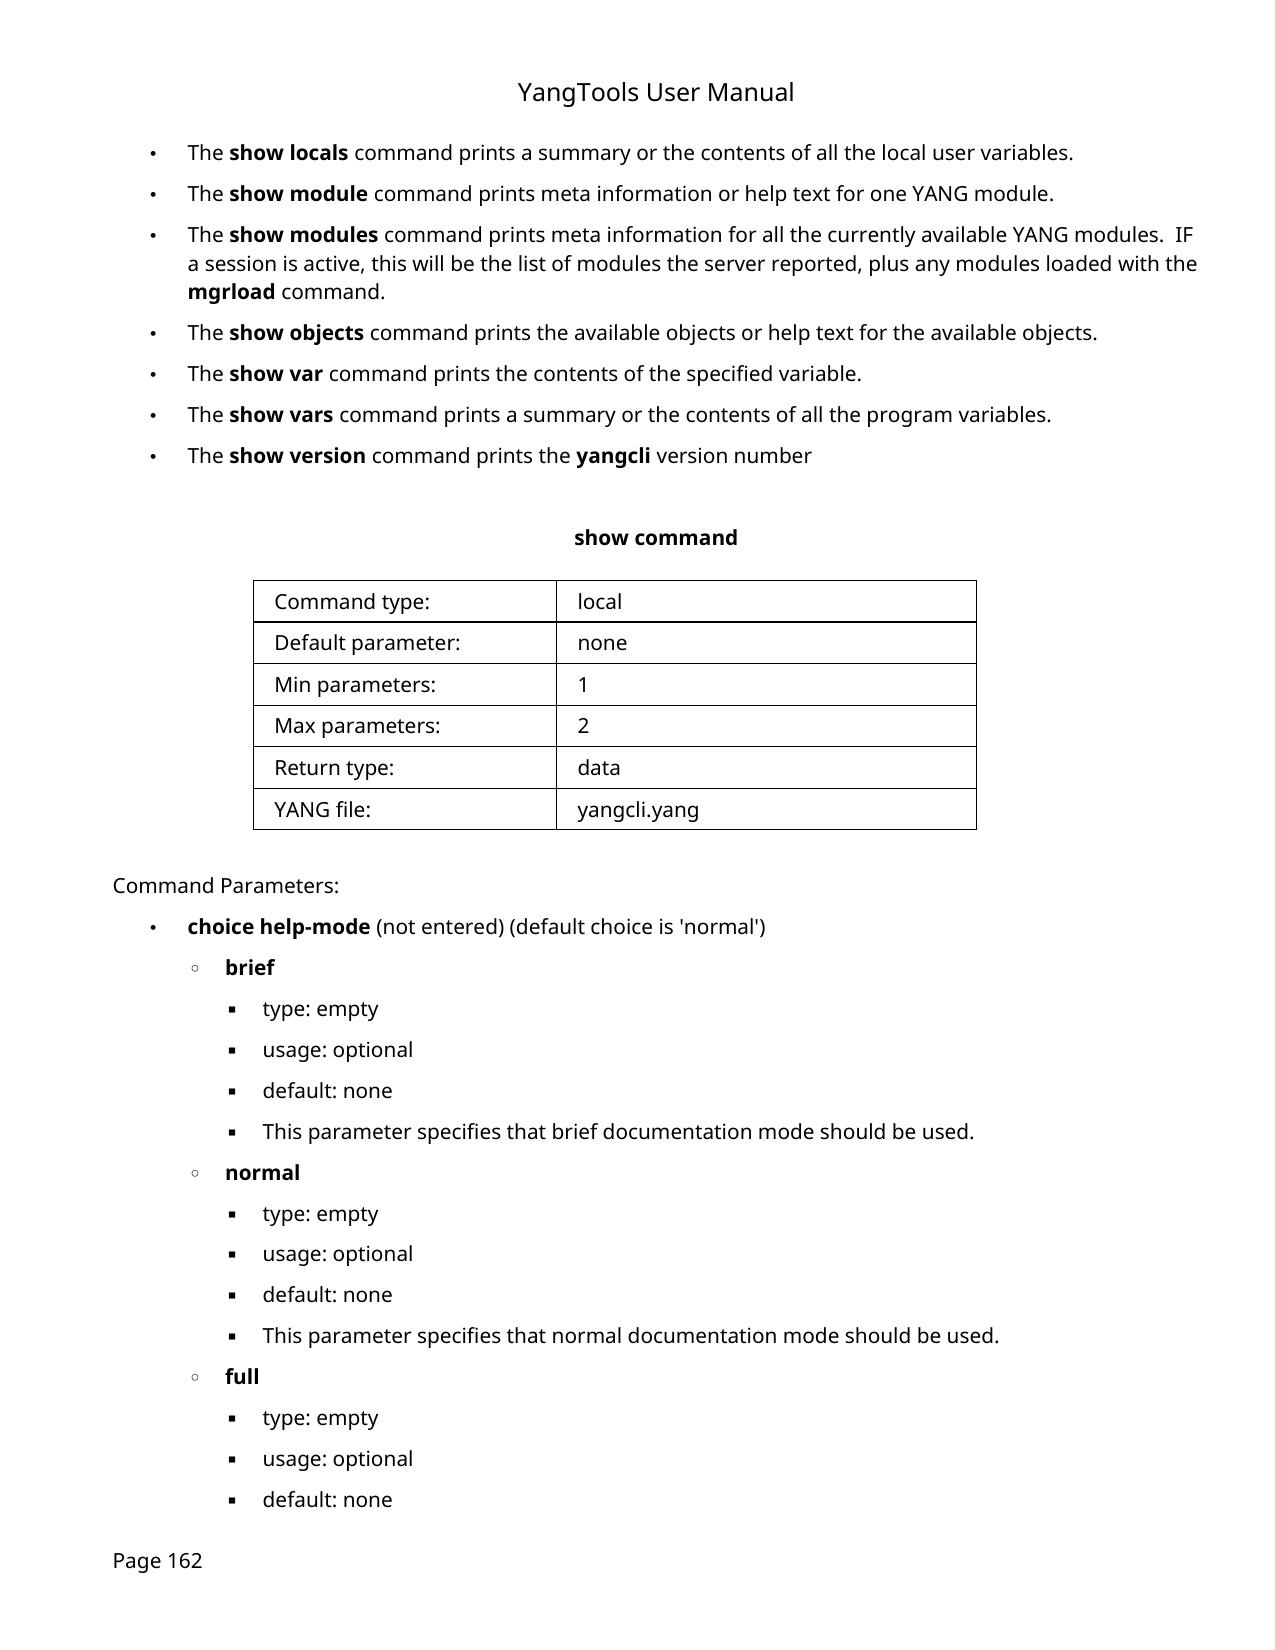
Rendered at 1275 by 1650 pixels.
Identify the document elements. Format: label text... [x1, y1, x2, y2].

table_cell Default parameter: [254, 623, 556, 663]
list The show modules command prints meta information for all the currently available YANG modules. IF a session is active, this will be the list of modules the server reported, plus any modules loaded with the mgrload command. [150, 220, 1200, 306]
list The show locals command prints a summary or the contents of all the local user variables. [150, 138, 1200, 167]
table_cell yangcli.yang [557, 789, 976, 829]
list type: empty [225, 994, 1200, 1022]
list type: empty [225, 1403, 1200, 1432]
list This parameter specifies that brief documentation mode should be used. [225, 1117, 1200, 1145]
list The show vars command prints a summary or the contents of all the program variables. [150, 400, 1200, 428]
list The show var command prints the contents of the specified variable. [150, 359, 1200, 388]
table_cell Return type: [254, 747, 556, 788]
list normal [187, 1158, 1200, 1186]
table_header Command type: [254, 581, 556, 621]
list usage: optional [225, 1239, 1200, 1268]
list usage: optional [225, 1035, 1200, 1063]
list default: none [225, 1281, 1200, 1309]
table_cell Min parameters: [254, 664, 556, 704]
table_cell data [557, 747, 976, 788]
list default: none [225, 1076, 1200, 1104]
list brief [187, 953, 1200, 981]
text Command Parameters: [112, 871, 1200, 899]
list This parameter specifies that normal documentation mode should be used. [225, 1321, 1200, 1350]
list The show version command prints the yangcli version number [150, 441, 1200, 469]
subtitle show command [127, 523, 1185, 551]
list usage: optional [225, 1444, 1200, 1473]
list full [187, 1362, 1200, 1391]
list The show objects command prints the available objects or help text for the available objects. [150, 318, 1200, 347]
table_cell 1 [557, 664, 976, 704]
table_cell none [557, 623, 976, 663]
list The show module command prints meta information or help text for one YANG module. [150, 179, 1200, 208]
table_cell Max parameters: [254, 706, 556, 746]
table_header local [557, 581, 976, 621]
list type: empty [225, 1199, 1200, 1227]
table_cell YANG file: [254, 789, 556, 829]
table_cell 2 [557, 706, 976, 746]
list choice help-mode (not entered) (default choice is 'normal') [150, 912, 1200, 941]
list default: none [225, 1485, 1200, 1514]
